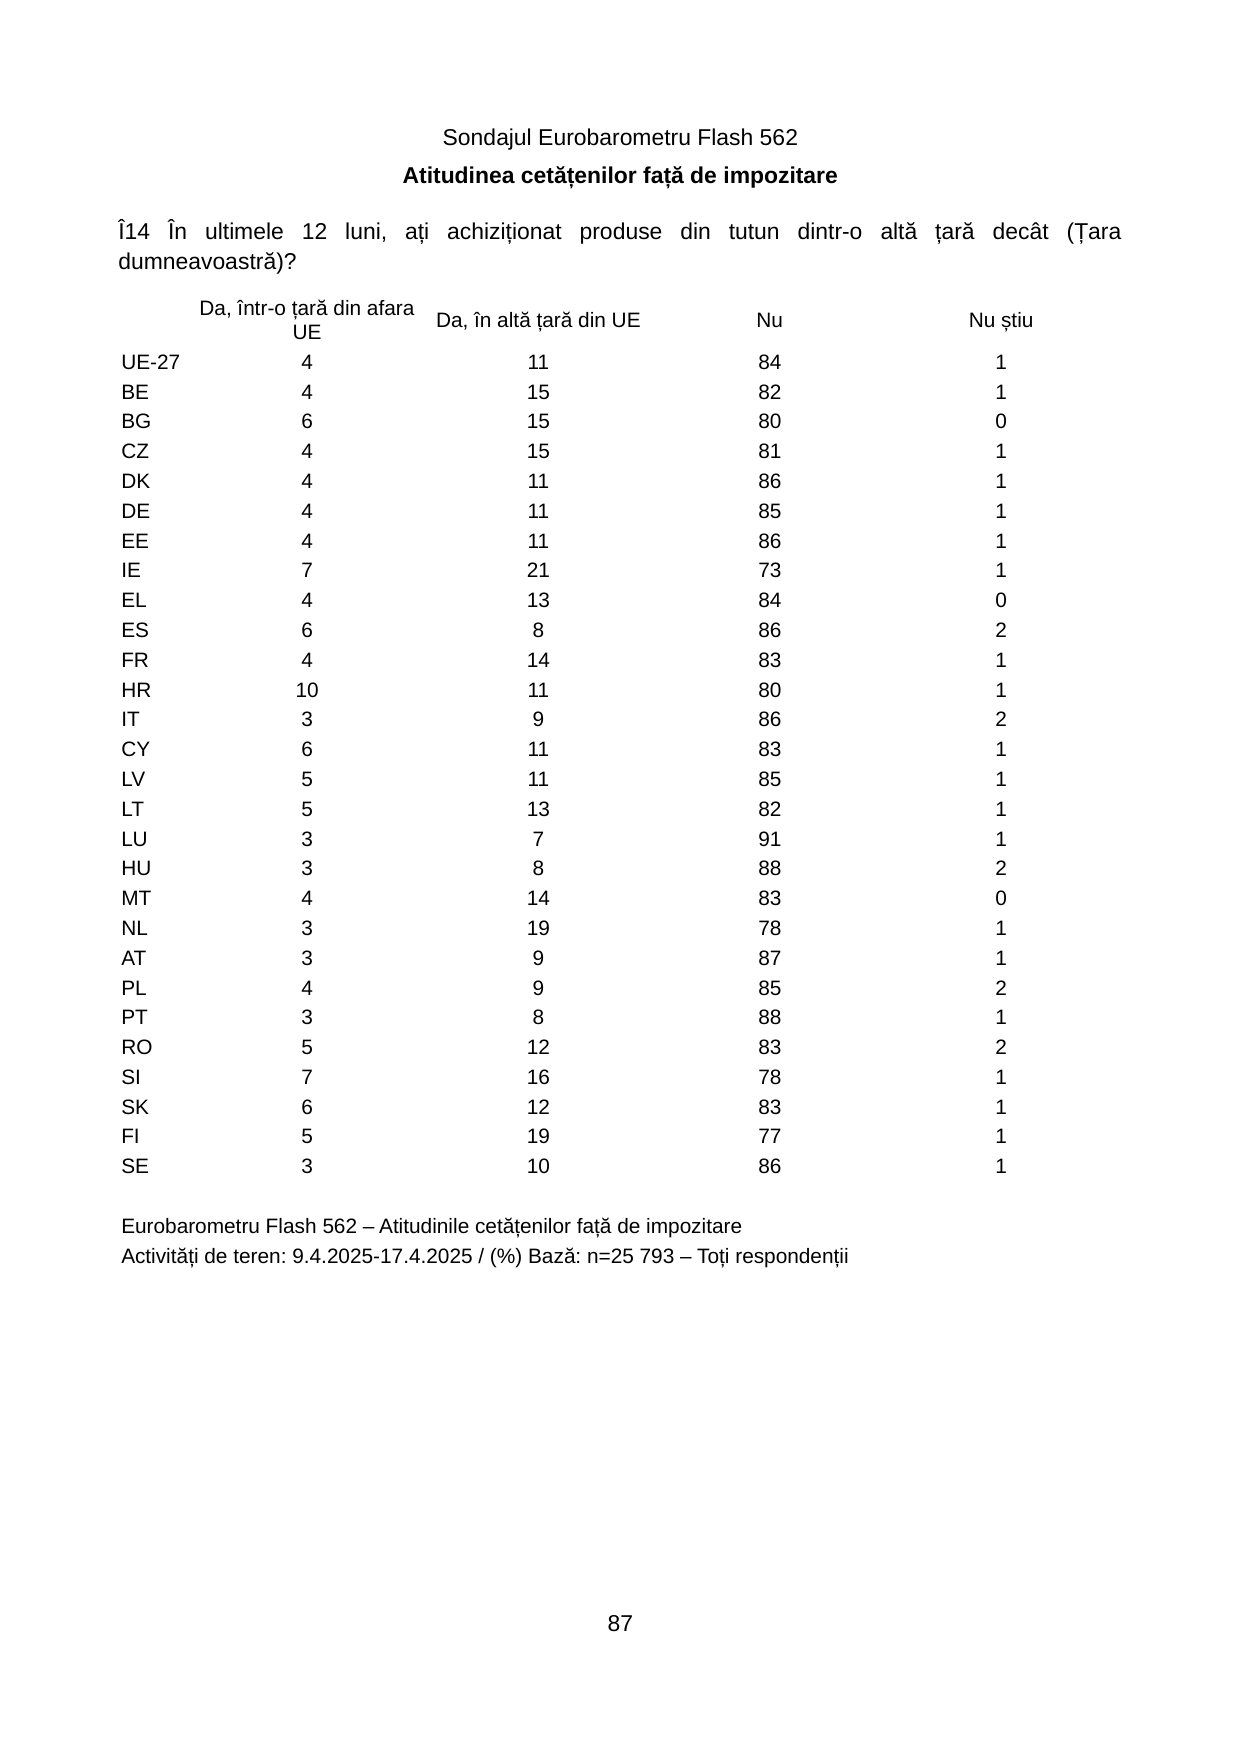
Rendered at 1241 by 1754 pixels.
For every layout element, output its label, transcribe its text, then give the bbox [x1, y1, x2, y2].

table_cell BE [118, 377, 191, 406]
table_cell 14 [423, 883, 654, 913]
table_cell ES [118, 615, 191, 645]
text Î14 În ultimele 12 luni, ați achiziționat produse din tutun dintr-o altă țară decât (Țara dumneavoastră)? [118, 218, 1122, 275]
table_cell HU [118, 853, 191, 883]
table_cell 86 [654, 704, 885, 734]
table_cell 82 [654, 794, 885, 823]
table_cell EE [118, 526, 191, 555]
table_cell 81 [654, 436, 885, 466]
table_cell 3 [191, 824, 422, 853]
table_cell 4 [191, 883, 422, 913]
table_cell 12 [423, 1092, 654, 1121]
table_cell CZ [118, 436, 191, 466]
table_cell 4 [191, 377, 422, 406]
table_cell MT [118, 883, 191, 913]
table_header Da, în altă țară din UE [423, 293, 654, 347]
table_cell 83 [654, 734, 885, 764]
table_cell IE [118, 555, 191, 585]
table_cell HR [118, 675, 191, 704]
table_cell 15 [423, 436, 654, 466]
table_cell FR [118, 645, 191, 674]
table_cell 13 [423, 585, 654, 615]
table_cell 1 [885, 1092, 1117, 1121]
table_cell 19 [423, 913, 654, 943]
table_cell 5 [191, 794, 422, 823]
table_cell 91 [654, 824, 885, 853]
table_cell 4 [191, 436, 422, 466]
table_cell 10 [191, 675, 422, 704]
table_cell 4 [191, 347, 422, 377]
table_cell 14 [423, 645, 654, 674]
table_cell 6 [191, 734, 422, 764]
table_cell Eurobarometru Flash 562 – Atitudinile cetățenilor față de impozitare [118, 1211, 1117, 1241]
table_cell 7 [423, 824, 654, 853]
table_cell DE [118, 496, 191, 526]
table_header [118, 293, 191, 347]
table_cell [423, 1181, 654, 1211]
table_header Nu [654, 293, 885, 347]
table_cell 13 [423, 794, 654, 823]
table_cell 3 [191, 1002, 422, 1032]
table_cell 83 [654, 883, 885, 913]
table_cell 83 [654, 1092, 885, 1121]
table_cell 11 [423, 675, 654, 704]
table_cell 87 [654, 943, 885, 972]
table_cell 15 [423, 406, 654, 436]
table_cell 11 [423, 466, 654, 496]
table_cell UE-27 [118, 347, 191, 377]
table_cell [118, 1181, 191, 1211]
table_cell 2 [885, 615, 1117, 645]
table_cell [191, 1181, 422, 1211]
table_cell 3 [191, 1151, 422, 1181]
table_cell RO [118, 1032, 191, 1062]
table_cell 82 [654, 377, 885, 406]
table_cell 21 [423, 555, 654, 585]
table_cell DK [118, 466, 191, 496]
table_cell [654, 1181, 885, 1211]
table_cell 6 [191, 1092, 422, 1121]
table_cell IT [118, 704, 191, 734]
table_cell 86 [654, 466, 885, 496]
table_cell 0 [885, 406, 1117, 436]
table_cell 1 [885, 1151, 1117, 1181]
table_cell 85 [654, 973, 885, 1002]
table_cell 2 [885, 973, 1117, 1002]
table_cell PT [118, 1002, 191, 1032]
table_cell 11 [423, 496, 654, 526]
table_cell 1 [885, 943, 1117, 972]
table_cell 1 [885, 466, 1117, 496]
table_cell 10 [423, 1151, 654, 1181]
table_cell FI [118, 1121, 191, 1151]
table_cell 3 [191, 913, 422, 943]
table_cell 15 [423, 377, 654, 406]
table_cell Activități de teren: 9.4.2025-17.4.2025 / (%) Bază: n=25 793 – Toți respondenții [118, 1241, 1117, 1270]
table_cell 1 [885, 377, 1117, 406]
table_cell 6 [191, 406, 422, 436]
table_cell 1 [885, 436, 1117, 466]
table_cell 78 [654, 1062, 885, 1092]
table_cell 84 [654, 347, 885, 377]
table_cell 85 [654, 496, 885, 526]
table_cell 3 [191, 704, 422, 734]
table_cell 84 [654, 585, 885, 615]
table_cell 11 [423, 734, 654, 764]
table_cell 1 [885, 913, 1117, 943]
table_cell 11 [423, 347, 654, 377]
table_cell 73 [654, 555, 885, 585]
table_cell 86 [654, 1151, 885, 1181]
table_cell SK [118, 1092, 191, 1121]
table_cell 5 [191, 1121, 422, 1151]
table_cell 86 [654, 615, 885, 645]
table_cell SE [118, 1151, 191, 1181]
table_cell 16 [423, 1062, 654, 1092]
table_cell PL [118, 973, 191, 1002]
table_cell 2 [885, 1032, 1117, 1062]
table_header Da, într-o țară din afara UE [191, 293, 422, 347]
table_cell 1 [885, 734, 1117, 764]
table_cell 78 [654, 913, 885, 943]
table_cell BG [118, 406, 191, 436]
table_cell 85 [654, 764, 885, 794]
table_cell 1 [885, 1121, 1117, 1151]
table_cell 8 [423, 853, 654, 883]
table_cell 4 [191, 645, 422, 674]
table_cell 7 [191, 1062, 422, 1092]
table_cell 83 [654, 645, 885, 674]
table_cell 83 [654, 1032, 885, 1062]
table_cell 1 [885, 675, 1117, 704]
table_cell 4 [191, 496, 422, 526]
table_cell AT [118, 943, 191, 972]
table_cell 2 [885, 853, 1117, 883]
table_cell 80 [654, 675, 885, 704]
table_cell 5 [191, 764, 422, 794]
table_cell 6 [191, 615, 422, 645]
table_cell 0 [885, 585, 1117, 615]
table_cell 8 [423, 1002, 654, 1032]
table_cell 1 [885, 794, 1117, 823]
table_cell 1 [885, 764, 1117, 794]
table_cell 8 [423, 615, 654, 645]
table_cell 1 [885, 496, 1117, 526]
table_cell 2 [885, 704, 1117, 734]
table_cell 1 [885, 347, 1117, 377]
table_cell 1 [885, 555, 1117, 585]
table_cell 1 [885, 1002, 1117, 1032]
table_cell 80 [654, 406, 885, 436]
table_cell 11 [423, 526, 654, 555]
table_cell CY [118, 734, 191, 764]
table_cell 5 [191, 1032, 422, 1062]
table_cell LU [118, 824, 191, 853]
table_cell 4 [191, 973, 422, 1002]
table_cell [885, 1181, 1117, 1211]
table_cell LV [118, 764, 191, 794]
table_cell 9 [423, 943, 654, 972]
table_cell 4 [191, 466, 422, 496]
table_cell 88 [654, 853, 885, 883]
table_cell 77 [654, 1121, 885, 1151]
table_header Nu știu [885, 293, 1117, 347]
table_cell 1 [885, 645, 1117, 674]
table_cell 1 [885, 824, 1117, 853]
table_cell 9 [423, 704, 654, 734]
table_cell 7 [191, 555, 422, 585]
table_cell 88 [654, 1002, 885, 1032]
table_cell 86 [654, 526, 885, 555]
table_cell 12 [423, 1032, 654, 1062]
table_cell 4 [191, 585, 422, 615]
table_cell LT [118, 794, 191, 823]
table_cell 3 [191, 853, 422, 883]
table_cell 11 [423, 764, 654, 794]
table_cell 1 [885, 1062, 1117, 1092]
table_cell SI [118, 1062, 191, 1092]
table_cell 19 [423, 1121, 654, 1151]
table_cell NL [118, 913, 191, 943]
table_cell 9 [423, 973, 654, 1002]
table_cell 1 [885, 526, 1117, 555]
table_cell 3 [191, 943, 422, 972]
table_cell EL [118, 585, 191, 615]
table_cell 0 [885, 883, 1117, 913]
table_cell 4 [191, 526, 422, 555]
